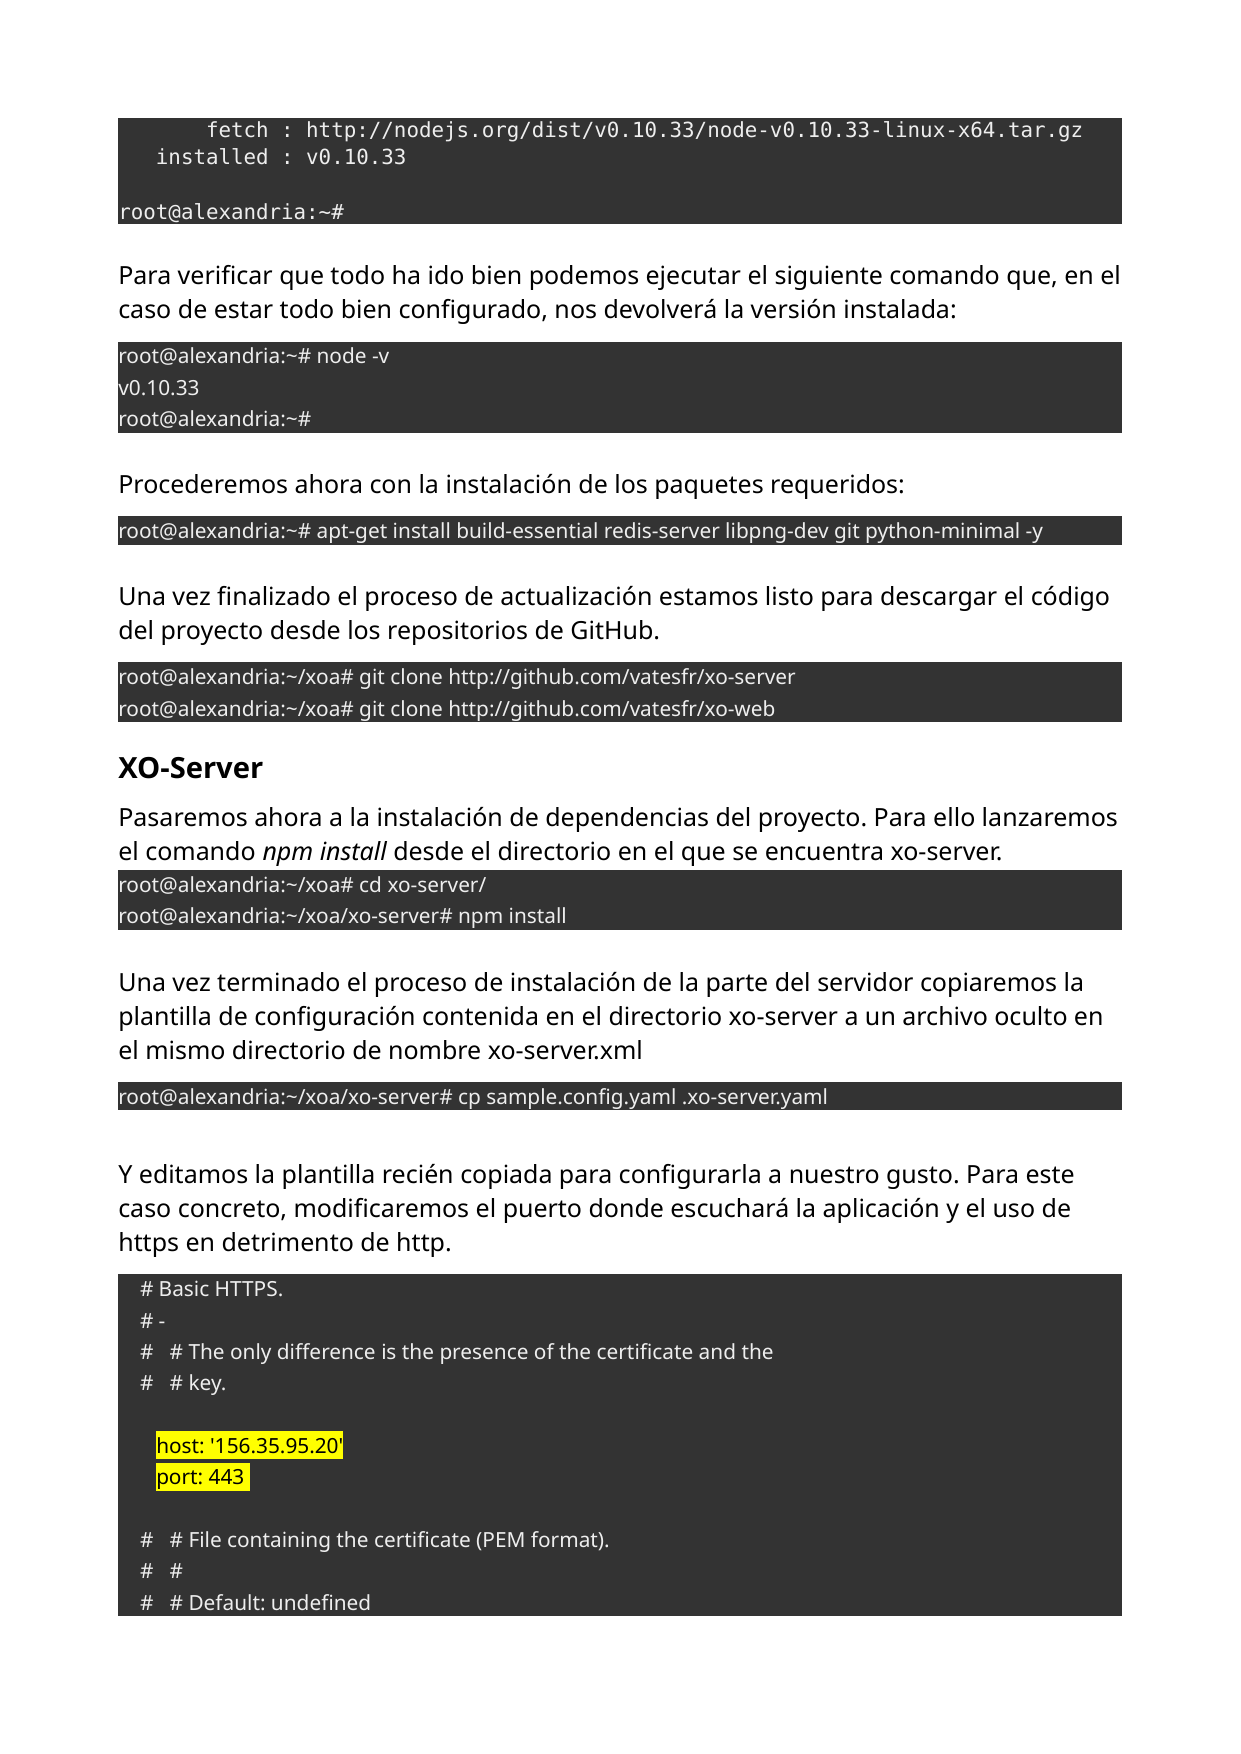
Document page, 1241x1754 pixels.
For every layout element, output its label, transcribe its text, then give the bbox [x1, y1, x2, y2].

text root@alexandria:~# [118, 200, 1122, 224]
text root@alexandria:~/xoa/xo-server# npm install [118, 902, 1122, 930]
text root@alexandria:~/xoa/xo-server# cp sample.config.yaml .xo-server.yaml [118, 1082, 1122, 1110]
text # Basic HTTPS. [118, 1274, 1122, 1303]
text root@alexandria:~# [118, 404, 1122, 433]
text Una vez terminado el proceso de instalación de la parte del servidor copiaremos la plantilla de configuración contenida en el directorio xo-server a un archivo oculto en el mismo directorio de nombre xo-server.xml [118, 964, 1122, 1066]
text # # The only difference is the presence of the certificate and the [118, 1337, 1122, 1366]
text fetch : http://nodejs.org/dist/v0.10.33/node-v0.10.33-linux-x64.tar.gz [118, 118, 1122, 142]
text # # Default: undefined [118, 1588, 1122, 1616]
text # # key. [118, 1368, 1122, 1397]
text installed : v0.10.33 [118, 145, 1122, 169]
text Y editamos la plantilla recién copiada para configurarla a nuestro gusto. Para este caso concreto, modificaremos el puerto donde escuchará la aplicación y el uso de https en detrimento de http. [118, 1157, 1122, 1259]
text v0.10.33 [118, 373, 1122, 401]
text root@alexandria:~/xoa# git clone http://github.com/vatesfr/xo-web [118, 694, 1122, 722]
text root@alexandria:~/xoa# cd xo-server/ [118, 870, 1122, 899]
text host: '156.35.95.20' [118, 1431, 1122, 1459]
text root@alexandria:~# node -v [118, 342, 1122, 370]
text Pasaremos ahora a la instalación de dependencias del proyecto. Para ello lanzaremos el comando npm install desde el directorio en el que se encuentra xo-server. [118, 799, 1122, 867]
text port: 443 [118, 1462, 1122, 1491]
text # - [118, 1306, 1122, 1334]
text Una vez finalizado el proceso de actualización estamos listo para descargar el código del proyecto desde los repositorios de GitHub. [118, 579, 1122, 647]
text root@alexandria:~/xoa# git clone http://github.com/vatesfr/xo-server [118, 662, 1122, 691]
text root@alexandria:~# apt-get install build-essential redis-server libpng-dev git python-minimal -y [118, 516, 1122, 545]
text # # [118, 1557, 1122, 1585]
text Para verificar que todo ha ido bien podemos ejecutar el siguiente comando que, en el caso de estar todo bien configurado, nos devolverá la versión instalada: [118, 258, 1122, 326]
text Procederemos ahora con la instalación de los paquetes requeridos: [118, 467, 1122, 501]
subtitle XO-Server [118, 747, 1122, 787]
text # # File containing the certificate (PEM format). [118, 1525, 1122, 1554]
